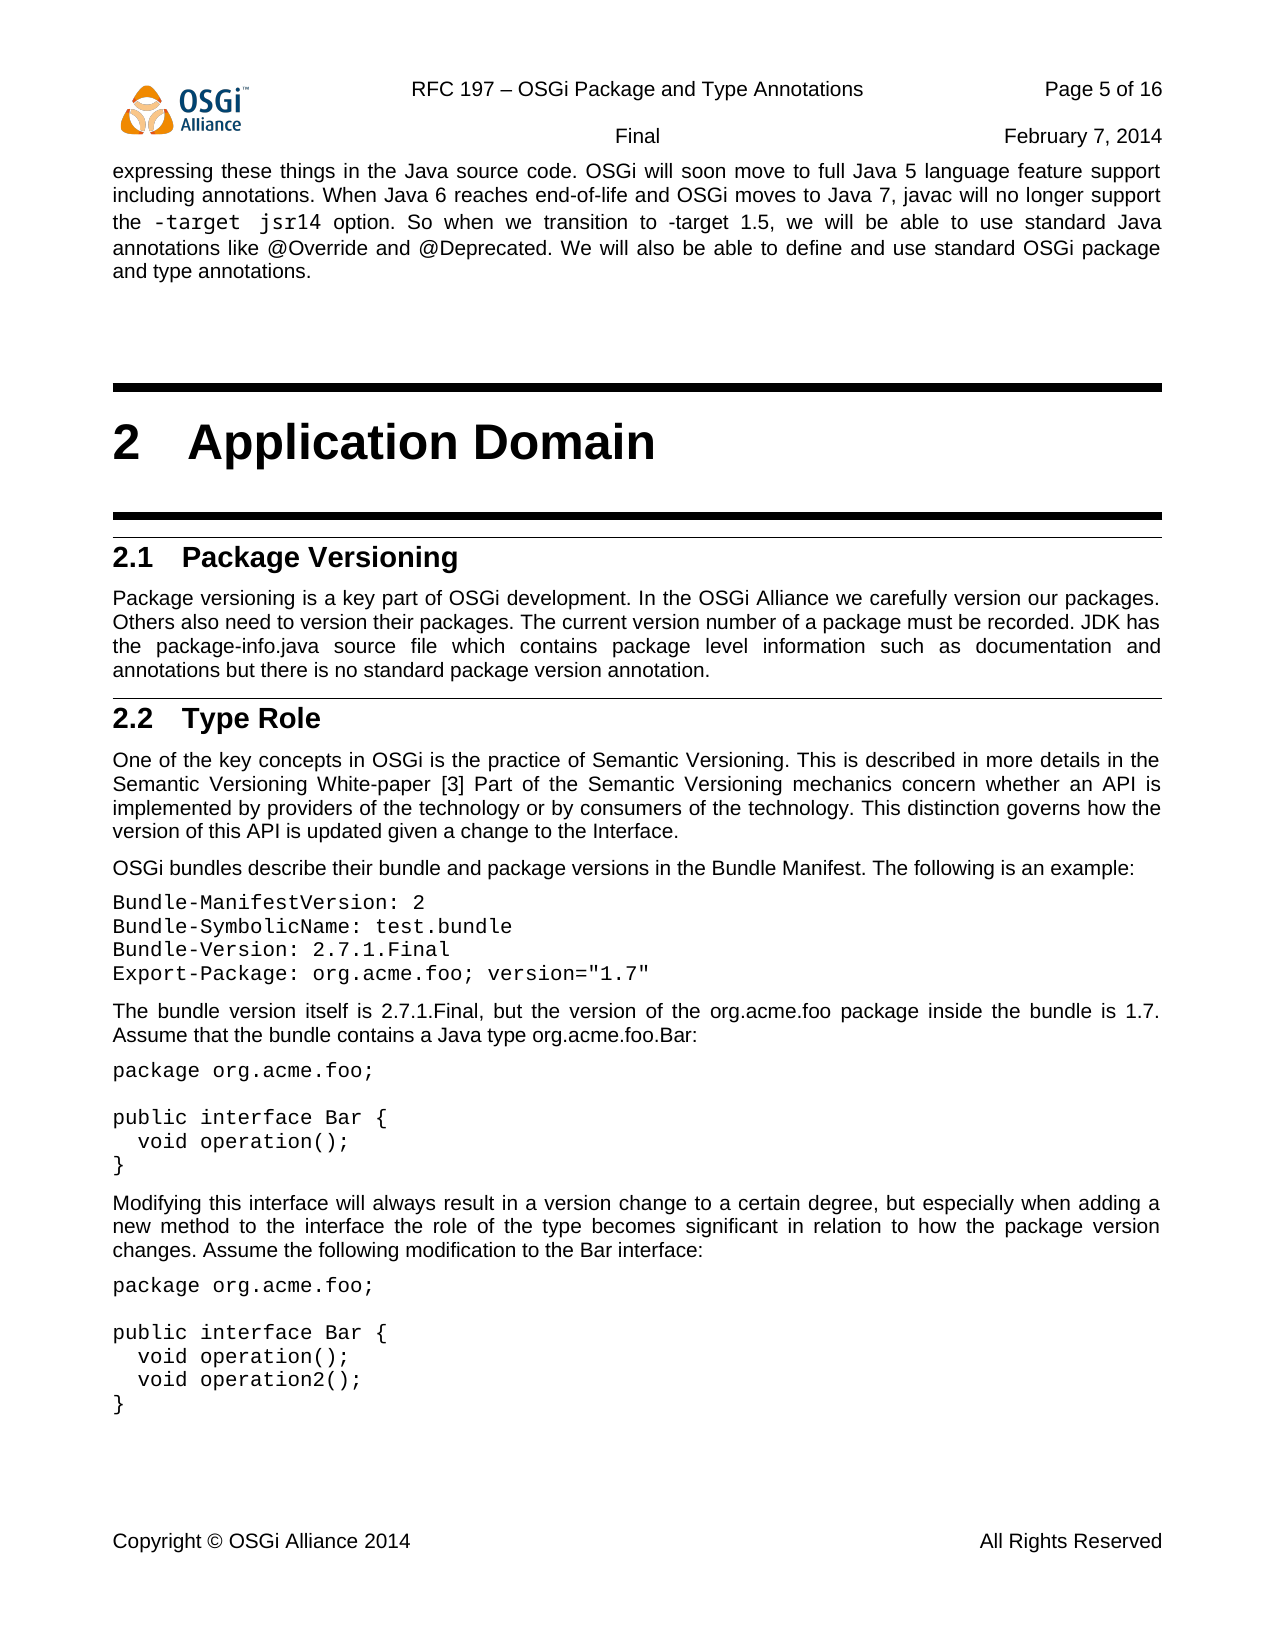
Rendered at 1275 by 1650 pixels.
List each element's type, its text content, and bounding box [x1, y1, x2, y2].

text The bundle version itself is 2.7.1.Final, but the version of the org.acme.foo package inside the bundle is 1.7. Assume that the bundle contains a Java type org.acme.foo.Bar: [112, 999, 1162, 1047]
text One of the key concepts in OSGi is the practice of Semantic Versioning. This is described in more details in the Semantic Versioning White-paper [3]. Part of the Semantic Versioning mechanics concern whether an API is implemented by providers of the technology or by consumers of the technology. This distinction governs how the version of this API is updated given a change to the Interface. [112, 747, 1162, 843]
text expressing these things in the Java source code. OSGi will soon move to full Java 5 language feature support including annotations. When Java 6 reaches end-of-life and OSGi moves to Java 7, javac will no longer support the -target jsr14 option. So when we transition to -target 1.5, we will be able to use standard Java annotations like @Override and @Deprecated. We will also be able to define and use standard OSGi package and type annotations. [112, 159, 1162, 283]
picture [113, 78, 257, 142]
text package org.acme.foo; public interface Bar { void operation(); } [112, 1060, 1162, 1178]
subtitle Application Domain [112, 384, 1162, 520]
text OSGi bundles describe their bundle and package versions in the Bundle Manifest. The following is an example: [112, 856, 1162, 880]
text Modifying this interface will always result in a version change to a certain degree, but especially when adding a new method to the interface the role of the type becomes significant in relation to how the package version changes. Assume the following modification to the Bar interface: [112, 1190, 1162, 1262]
text Bundle-ManifestVersion: 2 Bundle-SymbolicName: test.bundle Bundle-Version: 2.7.1.Final Export-Package: org.acme.foo; version="1.7" [112, 892, 1162, 987]
text package org.acme.foo; public interface Bar { void operation(); void operation2(); } [112, 1275, 1162, 1417]
subtitle Type Role [112, 699, 1162, 735]
subtitle Package Versioning [112, 538, 1162, 573]
text Package versioning is a key part of OSGi development. In the OSGi Alliance we carefully version our packages. Others also need to version their packages. The current version number of a package must be recorded. JDK has the package-info.java source file which contains package level information such as documentation and annotations but there is no standard package version annotation. [112, 586, 1162, 682]
